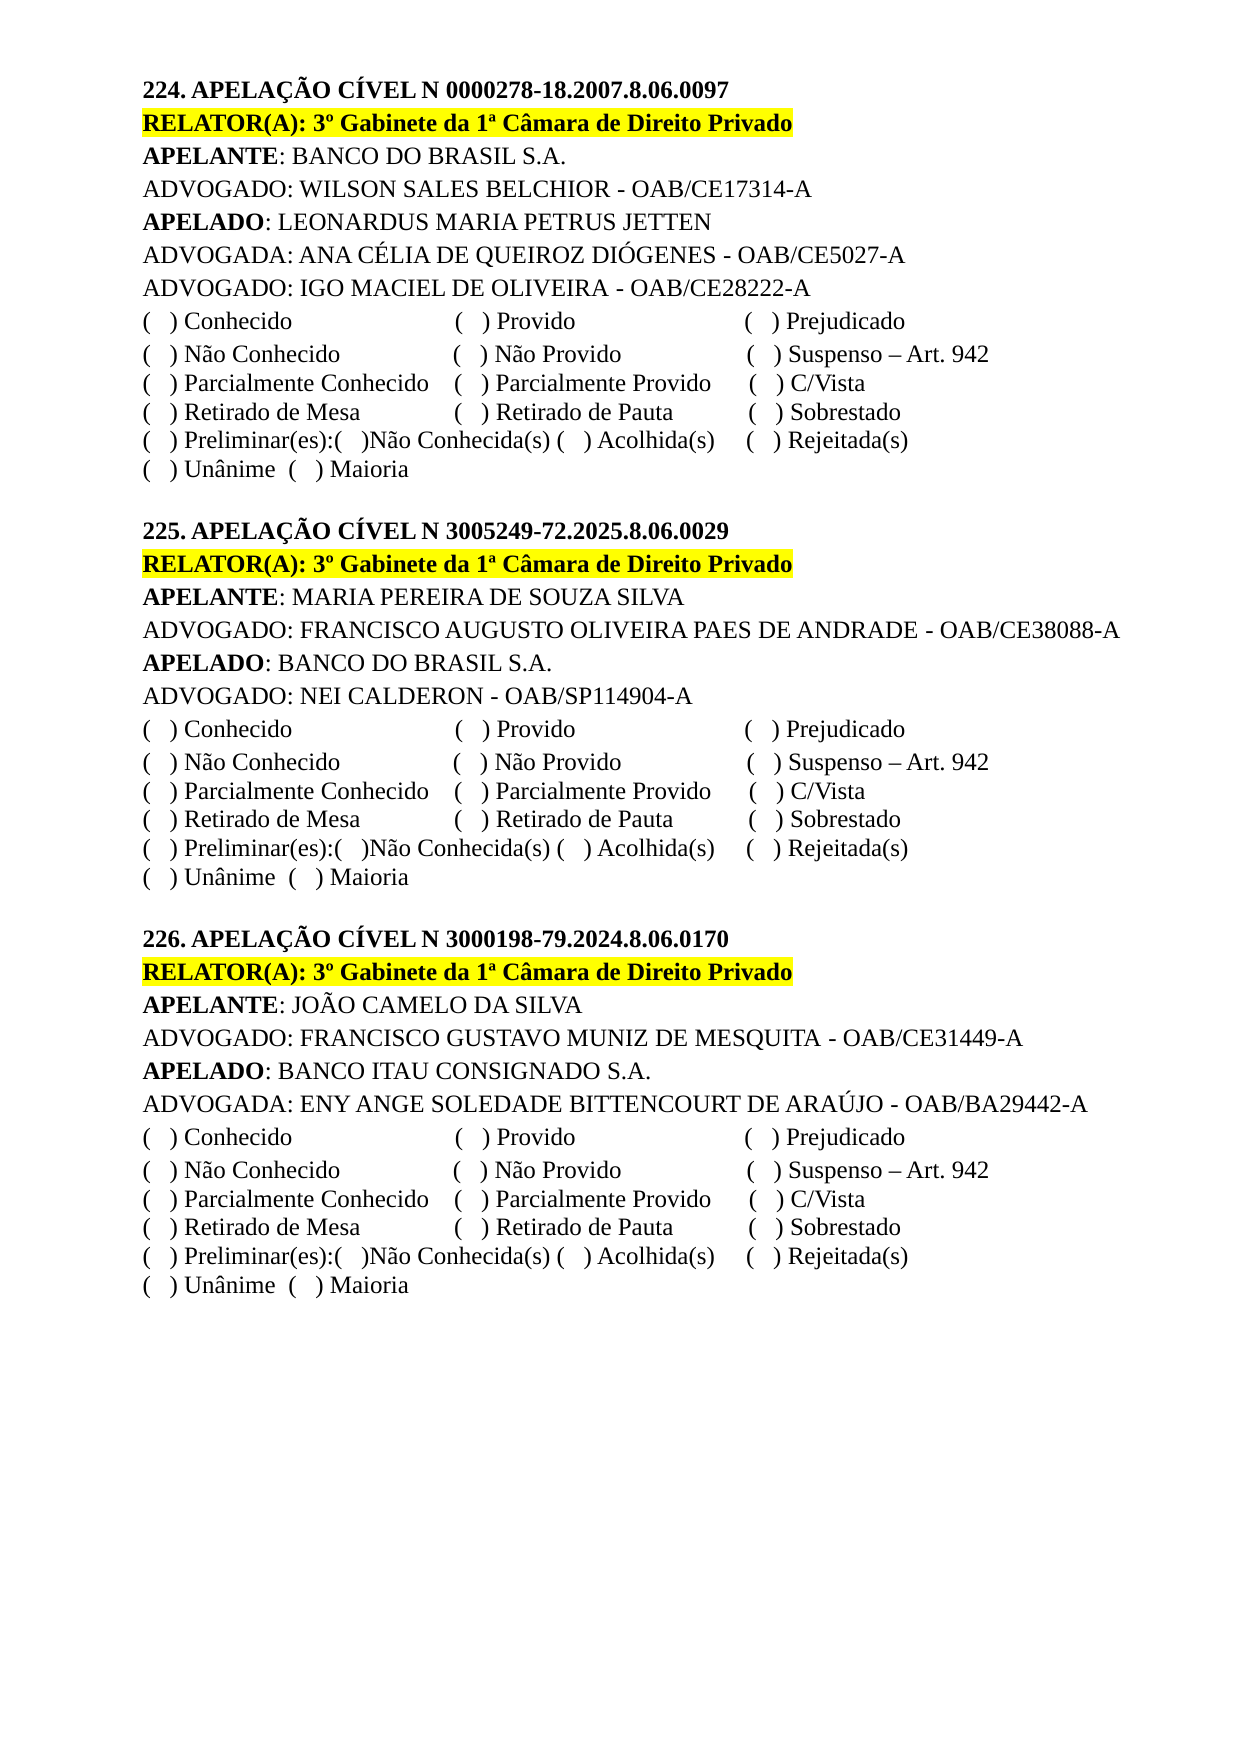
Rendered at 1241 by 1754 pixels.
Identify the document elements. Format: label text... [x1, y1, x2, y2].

text ( ) Preliminar(es):( )Não Conhecida(s) ( ) Acolhida(s) ( ) Rejeitada(s) [142, 1241, 1158, 1270]
text ( ) Unânime ( ) Maioria [142, 1270, 1158, 1299]
text 226. APELAÇÃO CÍVEL N 3000198-79.2024.8.06.0170 RELATOR(A): 3º Gabinete da 1ª Câmara de Direito Privado APELANTE: JOÃO CAMELO DA SILVA ADVOGADO: FRANCISCO GUSTAVO MUNIZ DE MESQUITA - OAB/CE31449-A APELADO: BANCO ITAU CONSIGNADO S.A. ADVOGADA: ENY ANGE SOLEDADE BITTENCOURT DE ARAÚJO - OAB/BA29442-A ( ) Conhecido ( ) Provido ( ) Prejudicado [142, 891, 1141, 1151]
text ( ) Unânime ( ) Maioria [142, 862, 1158, 891]
text 224. APELAÇÃO CÍVEL N 0000278-18.2007.8.06.0097 RELATOR(A): 3º Gabinete da 1ª Câmara de Direito Privado APELANTE: BANCO DO BRASIL S.A. ADVOGADO: WILSON SALES BELCHIOR - OAB/CE17314-A APELADO: LEONARDUS MARIA PETRUS JETTEN ADVOGADA: ANA CÉLIA DE QUEIROZ DIÓGENES - OAB/CE5027-A ADVOGADO: IGO MACIEL DE OLIVEIRA - OAB/CE28222-A ( ) Conhecido ( ) Provido ( ) Prejudicado [142, 75, 1141, 335]
text ( ) Não Conhecido ( ) Não Provido ( ) Suspenso – Art. 942 [142, 747, 1158, 776]
text ( ) Preliminar(es):( )Não Conhecida(s) ( ) Acolhida(s) ( ) Rejeitada(s) [142, 833, 1158, 862]
text 225. APELAÇÃO CÍVEL N 3005249-72.2025.8.06.0029 RELATOR(A): 3º Gabinete da 1ª Câmara de Direito Privado APELANTE: MARIA PEREIRA DE SOUZA SILVA ADVOGADO: FRANCISCO AUGUSTO OLIVEIRA PAES DE ANDRADE - OAB/CE38088-A APELADO: BANCO DO BRASIL S.A. ADVOGADO: NEI CALDERON - OAB/SP114904-A ( ) Conhecido ( ) Provido ( ) Prejudicado [142, 483, 1141, 743]
text ( ) Retirado de Mesa ( ) Retirado de Pauta ( ) Sobrestado [142, 397, 1158, 425]
text ( ) Preliminar(es):( )Não Conhecida(s) ( ) Acolhida(s) ( ) Rejeitada(s) [142, 425, 1158, 454]
text ( ) Retirado de Mesa ( ) Retirado de Pauta ( ) Sobrestado [142, 1212, 1158, 1241]
text ( ) Não Conhecido ( ) Não Provido ( ) Suspenso – Art. 942 [142, 339, 1158, 368]
text ( ) Parcialmente Conhecido ( ) Parcialmente Provido ( ) C/Vista [142, 776, 1158, 804]
text ( ) Unânime ( ) Maioria [142, 454, 1158, 483]
text ( ) Parcialmente Conhecido ( ) Parcialmente Provido ( ) C/Vista [142, 1184, 1158, 1212]
text ( ) Não Conhecido ( ) Não Provido ( ) Suspenso – Art. 942 [142, 1155, 1158, 1184]
text ( ) Retirado de Mesa ( ) Retirado de Pauta ( ) Sobrestado [142, 804, 1158, 833]
text ( ) Parcialmente Conhecido ( ) Parcialmente Provido ( ) C/Vista [142, 368, 1158, 397]
